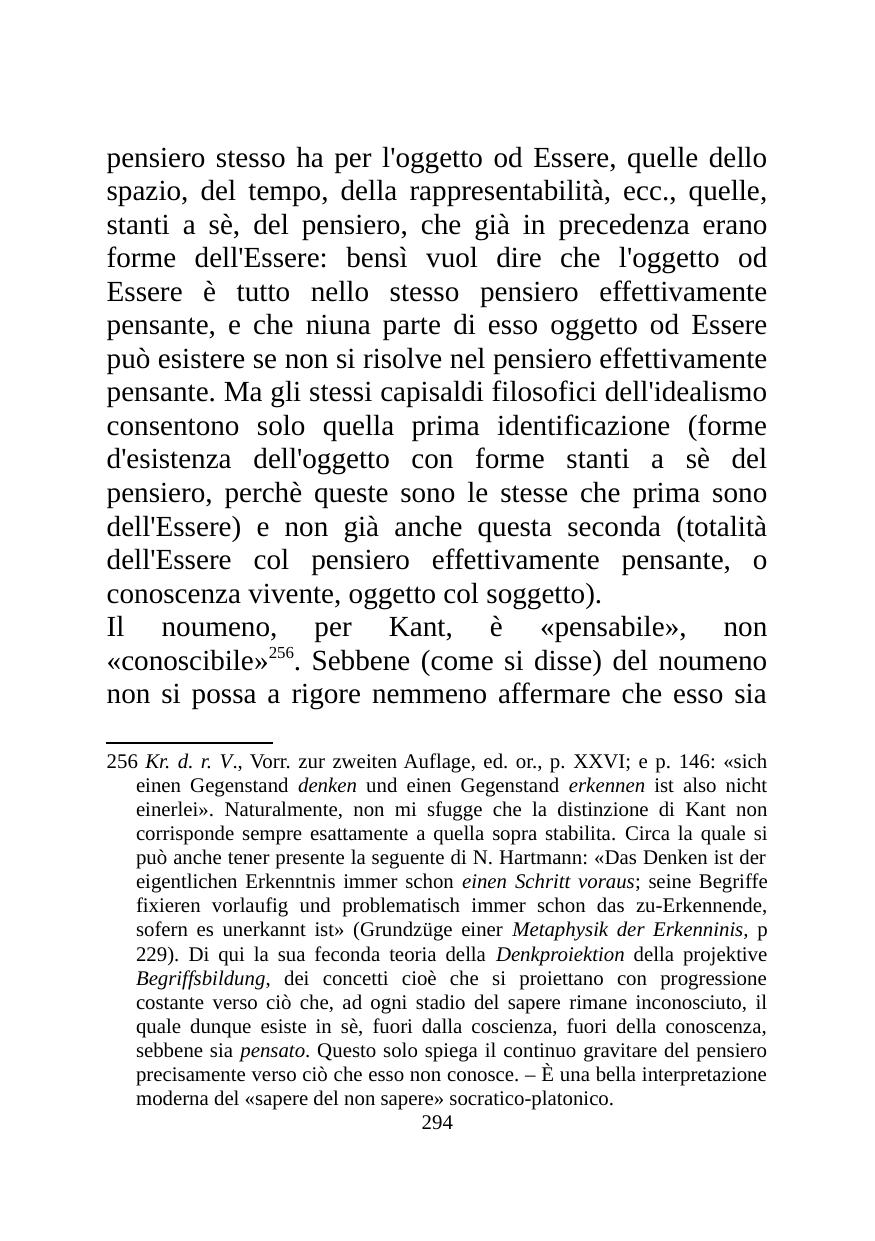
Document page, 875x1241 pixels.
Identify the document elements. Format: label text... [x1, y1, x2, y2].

text Il noumeno, per Kant, è «pensabile», non «conoscibile». Sebbene (come si disse) del noumeno non si possa a rigore nemmeno affermare che esso sia [106, 609, 768, 710]
text pensiero stesso ha per l'oggetto od Essere, quelle dello spazio, del tempo, della rappresentabilità, ecc., quelle, stanti a sè, del pensiero, che già in precedenza erano forme dell'Essere: bensì vuol dire che l'oggetto od Essere è tutto nello stesso pensiero effettivamente pensante, e che niuna parte di esso oggetto od Essere può esistere se non si risolve nel pensiero effettivamente pensante. Ma gli stessi capisaldi filosofici dell'idealismo consentono solo quella prima identificazione (forme d'esistenza dell'oggetto con forme stanti a sè del pensiero, perchè queste sono le stesse che prima sono dell'Essere) e non già anche questa seconda (totalità dell'Essere col pensiero effettivamente pensante, o conoscenza vivente, oggetto col soggetto). [106, 140, 768, 609]
text Kr. d. r. V., Vorr. zur zweiten Auflage, ed. or., p. XXVI; e p. 146: «sich einen Gegenstand denken und einen Gegenstand erkennen ist also nicht einerlei». Naturalmente, non mi sfugge che la distinzione di Kant non corrisponde sempre esattamente a quella sopra stabilita. Circa la quale si può anche tener presente la seguente di N. Hartmann: «Das Denken ist der eigentlichen Erkenntnis immer schon einen Schritt voraus; seine Begriffe fixieren vorlaufig und problematisch immer schon das zu-Erkennende, sofern es unerkannt ist» (Grundzüge einer Metaphysik der Erkenninis, p 229). Di qui la sua feconda teoria della Denkproiektion della projektive Begriffsbildung, dei concetti cioè che si proiettano con progressione costante verso ciò che, ad ogni stadio del sapere rimane inconosciuto, il quale dunque esiste in sè, fuori dalla coscienza, fuori della conoscenza, sebbene sia pensato. Questo solo spiega il continuo gravitare del pensiero precisamente verso ciò che esso non conosce. – È una bella interpretazione moderna del «sapere del non sapere» socratico-platonico. [106, 749, 768, 1110]
